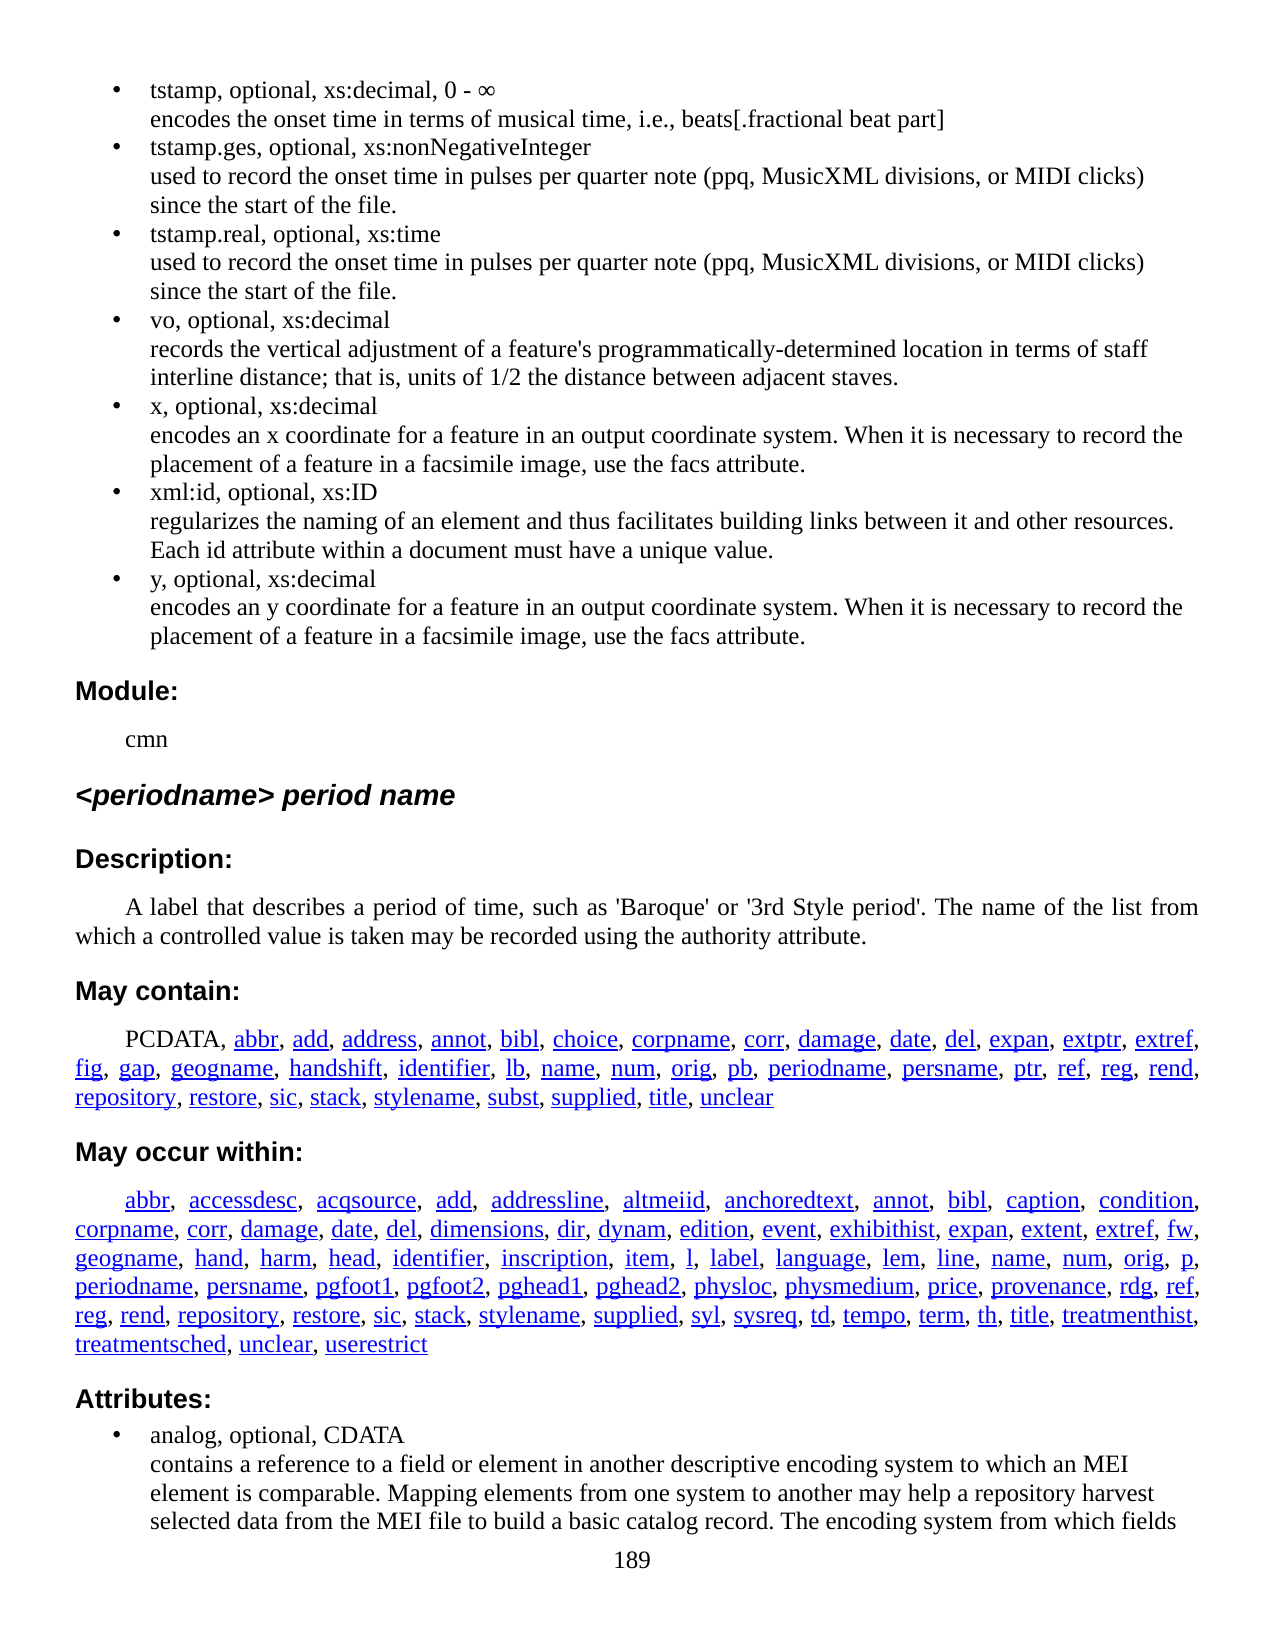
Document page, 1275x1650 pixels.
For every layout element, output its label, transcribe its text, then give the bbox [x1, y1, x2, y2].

subtitle Attributes: [75, 1383, 1200, 1414]
text abbr, accessdesc, acqsource, add, addressline, altmeiid, anchoredtext, annot, bibl, caption, condition, corpname, corr, damage, date, del, dimensions, dir, dynam, edition, event, exhibithist, expan, extent, extref, fw, geogname, hand, harm, head, identifier, inscription, item, l, label, language, lem, line, name, num, orig, p, periodname, persname, pgfoot1, pgfoot2, pghead1, pghead2, physloc, physmedium, price, provenance, rdg, ref, reg, rend, repository, restore, sic, stack, stylename, supplied, syl, sysreq, td, tempo, term, th, title, treatmenthist, treatmentsched, unclear, userestrict [75, 1185, 1200, 1358]
list analog, optional, CDATA contains a reference to a field or element in another descriptive encoding system to which an MEI element is comparable. Mapping elements from one system to another may help a repository harvest selected data from the MEI file to build a basic catalog record. The encoding system from which fields [112, 1420, 1200, 1535]
list tstamp.ges, optional, xs:nonNegativeInteger used to record the onset time in pulses per quarter note (ppq, MusicXML divisions, or MIDI clicks) since the start of the file. [112, 132, 1200, 219]
list tstamp.real, optional, xs:time used to record the onset time in pulses per quarter note (ppq, MusicXML divisions, or MIDI clicks) since the start of the file. [112, 219, 1200, 305]
list vo, optional, xs:decimal records the vertical adjustment of a feature's programmatically-determined location in terms of staff interline distance; that is, units of 1/2 the distance between adjacent staves. [112, 305, 1200, 391]
text cmn [75, 724, 1200, 753]
subtitle Description: [75, 843, 1200, 874]
subtitle May contain: [75, 975, 1200, 1006]
list tstamp, optional, xs:decimal, 0 - ∞ encodes the onset time in terms of musical time, i.e., beats[.fractional beat part] [112, 75, 1200, 132]
text PCDATA, abbr, add, address, annot, bibl, choice, corpname, corr, damage, date, del, expan, extptr, extref, fig, gap, geogname, handshift, identifier, lb, name, num, orig, pb, periodname, persname, ptr, ref, reg, rend, repository, restore, sic, stack, stylename, subst, supplied, title, unclear [75, 1024, 1200, 1111]
list x, optional, xs:decimal encodes an x coordinate for a feature in an output coordinate system. When it is necessary to record the placement of a feature in a facsimile image, use the facs attribute. [112, 391, 1200, 477]
text A label that describes a period of time, such as 'Baroque' or '3rd Style period'. The name of the list from which a controlled value is taken may be recorded using the authority attribute. [75, 892, 1200, 950]
list y, optional, xs:decimal encodes an y coordinate for a feature in an output coordinate system. When it is necessary to record the placement of a feature in a facsimile image, use the facs attribute. [112, 564, 1200, 650]
list xml:id, optional, xs:ID regularizes the naming of an element and thus facilitates building links between it and other resources. Each id attribute within a document must have a unique value. [112, 477, 1200, 564]
subtitle May occur within: [75, 1136, 1200, 1167]
subtitle Module: [75, 675, 1200, 706]
subtitle <periodname> period name [75, 778, 1200, 812]
